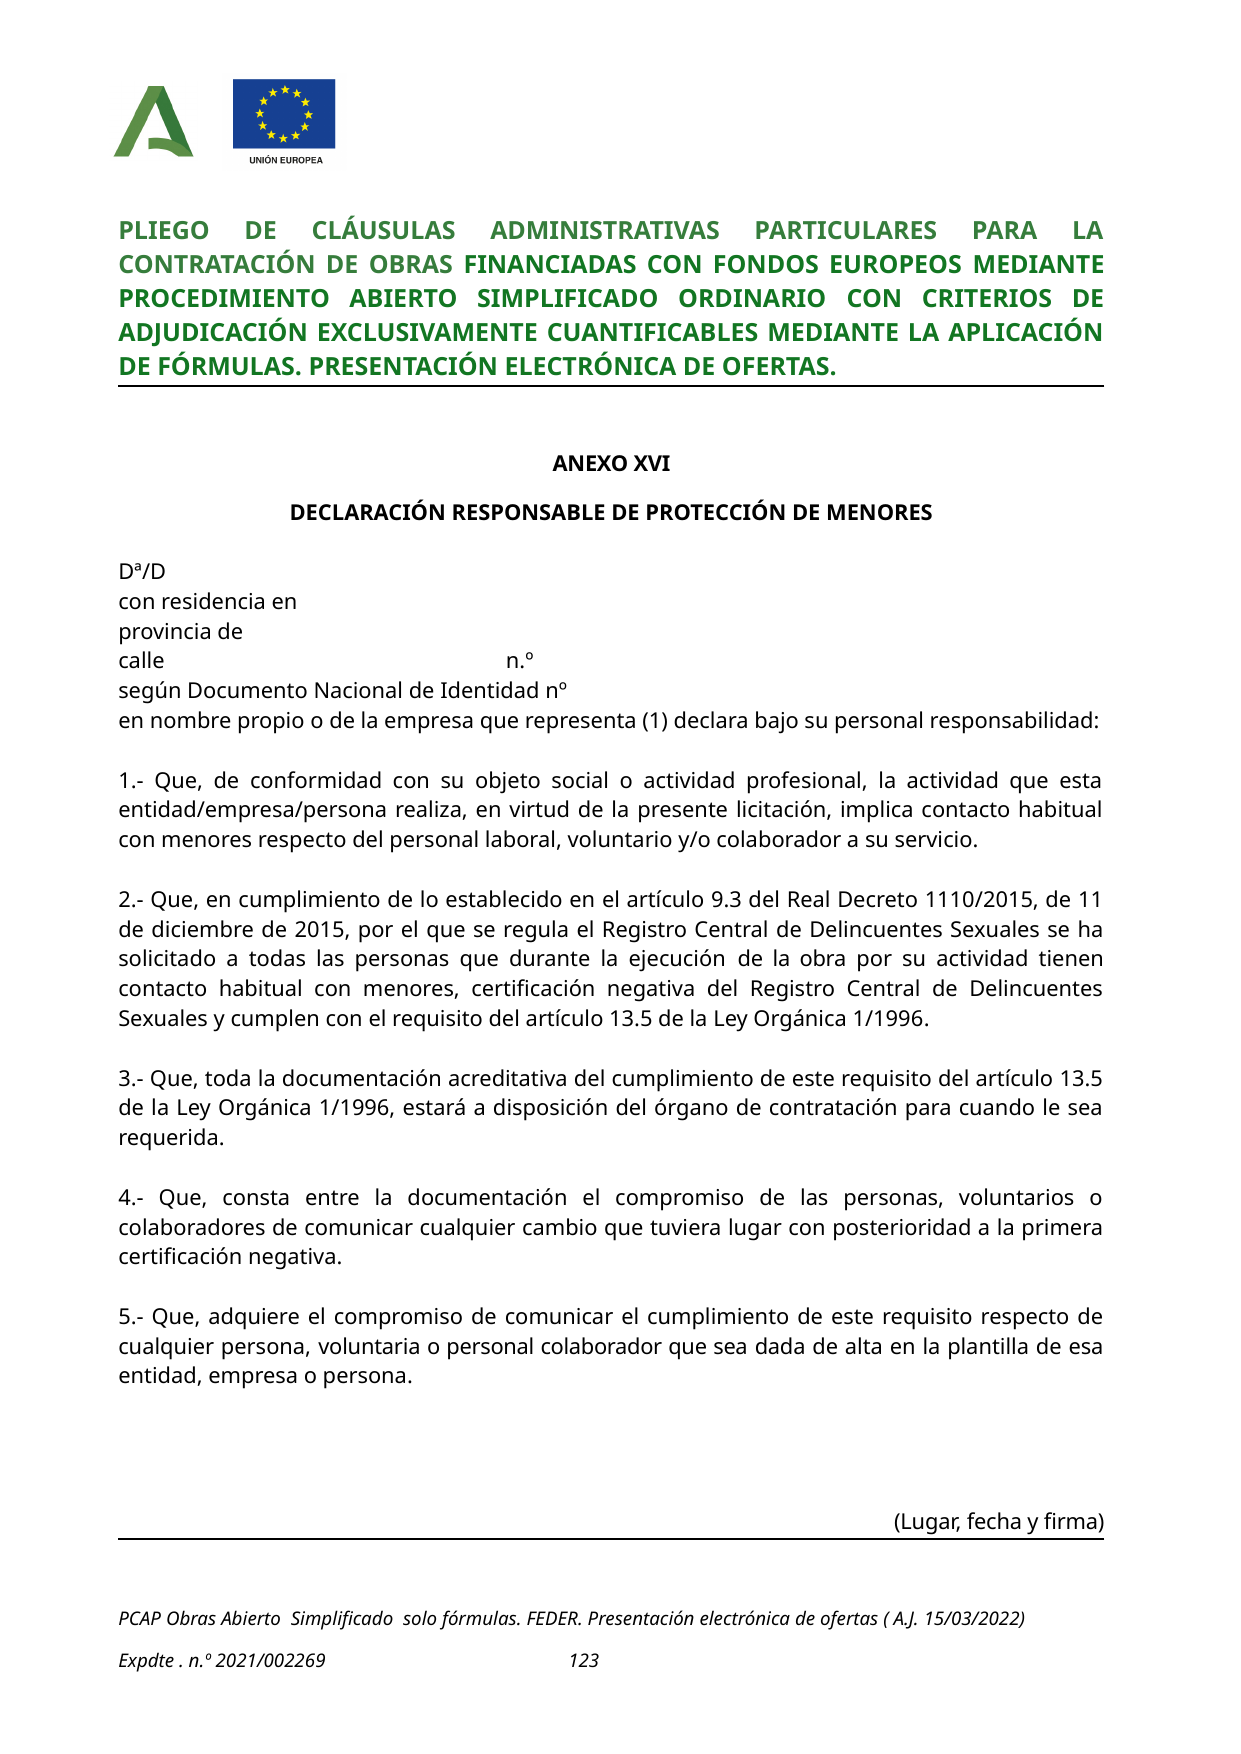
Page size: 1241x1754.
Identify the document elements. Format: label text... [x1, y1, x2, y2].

text con residencia en [118, 586, 1104, 616]
list PLIEGO DE CLÁUSULAS ADMINISTRATIVAS PARTICULARES PARA LA CONTRATACIÓN DE OBRAS FINANCIADAS CON FONDOS EUROPEOS MEDIANTE PROCEDIMIENTO ABIERTO SIMPLIFICADO ORDINARIO CON CRITERIOS DE ADJUDICACIÓN EXCLUSIVAMENTE CUANTIFICABLES MEDIANTE LA APLICACIÓN DE FÓRMULAS. PRESENTACIÓN ELECTRÓNICA DE OFERTAS. [118, 213, 1104, 385]
text (Lugar, fecha y firma) [118, 1506, 1104, 1538]
text 4.- Que, consta entre la documentación el compromiso de las personas, voluntarios o colaboradores de comunicar cualquier cambio que tuviera lugar con posterioridad a la primera certificación negativa. [118, 1182, 1104, 1271]
text 2.- Que, en cumplimiento de lo establecido en el artículo 9.3 del Real Decreto 1110/2015, de 11 de diciembre de 2015, por el que se regula el Registro Central de Delincuentes Sexuales se ha solicitado a todas las personas que durante la ejecución de la obra por su actividad tienen contacto habitual con menores, certificación negativa del Registro Central de Delincuentes Sexuales y cumplen con el requisito del artículo 13.5 de la Ley Orgánica 1/1996. [118, 884, 1104, 1033]
picture [109, 81, 198, 161]
text 5.- Que, adquiere el compromiso de comunicar el cumplimiento de este requisito respecto de cualquier persona, voluntaria o personal colaborador que sea dada de alta en la plantilla de esa entidad, empresa o persona. [118, 1301, 1104, 1390]
text 1.- Que, de conformidad con su objeto social o actividad profesional, la actividad que esta entidad/empresa/persona realiza, en virtud de la presente licitación, implica contacto habitual con menores respecto del personal laboral, voluntario y/o colaborador a su servicio. [118, 764, 1104, 854]
text Dª/D [118, 556, 1104, 586]
text según Documento Nacional de Identidad nº [118, 675, 1104, 705]
text en nombre propio o de la empresa que representa (1) declara bajo su personal responsabilidad: [118, 705, 1104, 735]
text DECLARACIÓN RESPONSABLE DE PROTECCIÓN DE MENORES [118, 496, 1104, 526]
picture [221, 73, 347, 171]
text ANEXO XVI [118, 448, 1104, 477]
text 3.- Que, toda la documentación acreditativa del cumplimiento de este requisito del artículo 13.5 de la Ley Orgánica 1/1996, estará a disposición del órgano de contratación para cuando le sea requerida. [118, 1062, 1104, 1152]
text provincia de [118, 616, 1104, 645]
text calle n.º [118, 645, 1104, 675]
